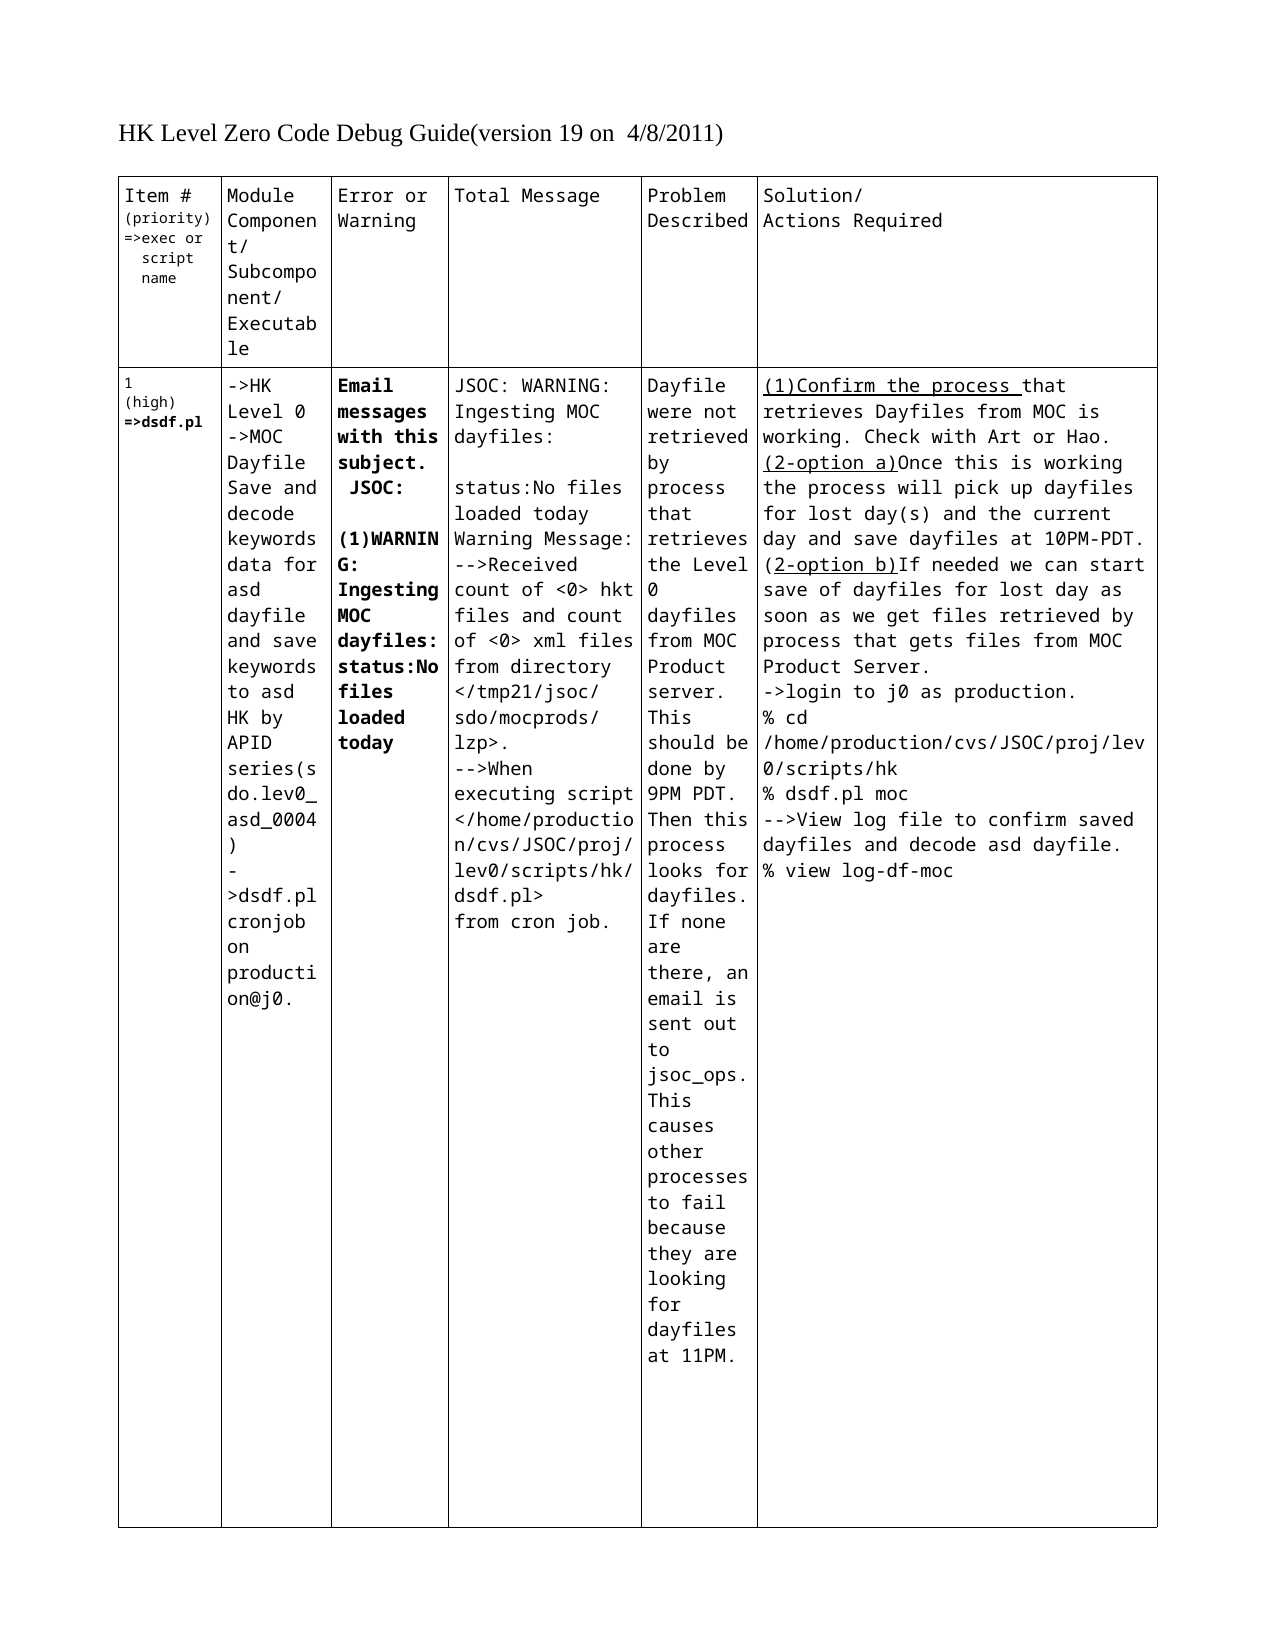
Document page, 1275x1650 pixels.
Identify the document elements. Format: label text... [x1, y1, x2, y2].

table_cell Dayfile were not retrieved by process that retrieves the Level 0 dayfiles from MOC Product server. This should be done by 9PM PDT. Then this process looks for dayfiles. If none are there, an email is sent out to jsoc_ops. This causes other processes to fail because they are looking for dayfiles at 11PM. [642, 368, 757, 1527]
table_header Total Message [449, 177, 641, 367]
table_header Solution/ Actions Required [758, 177, 1157, 367]
table_header Error or Warning [332, 177, 448, 367]
table_cell (1)Confirm the process that retrieves Dayfiles from MOC is working. Check with Art or Hao. (2-option a)Once this is working the process will pick up dayfiles for lost day(s) and the current day and save dayfiles at 10PM-PDT. (2-option b)If needed we can start save of dayfiles for lost day as soon as we get files retrieved by process that gets files from MOC Product Server. ->login to j0 as production. % cd /home/production/cvs/JSOC/proj/lev0/scripts/hk % dsdf.pl moc -->View log file to confirm saved dayfiles and decode asd dayfile. % view log-df-moc [758, 368, 1157, 1527]
table_header Problem Described [642, 177, 757, 367]
table_cell ->HK Level 0 ->MOC Dayfile Save and decode keywords data for asd dayfile and save keywords to asd HK by APID series(sdo.lev0_asd_0004) ->dsdf.pl cronjob on production@j0. [222, 368, 331, 1527]
table_cell 1 (high) =>dsdf.pl [119, 368, 221, 1527]
table_header Module Component/ Subcomponent/ Executable [222, 177, 331, 367]
table_cell Email messages with this subject. JSOC: (1)WARNING: Ingesting MOC dayfiles: status:No files loaded today [332, 368, 448, 1527]
table_header Item # (priority) =>exec or script name [119, 177, 221, 367]
table_cell JSOC: WARNING: Ingesting MOC dayfiles: status:No files loaded today Warning Message: -->Received count of <0> hkt files and count of <0> xml files from directory </tmp21/jsoc/sdo/mocprods/lzp>. -->When executing script </home/production/cvs/JSOC/proj/lev0/scripts/hk/dsdf.pl> from cron job. [449, 368, 641, 1527]
